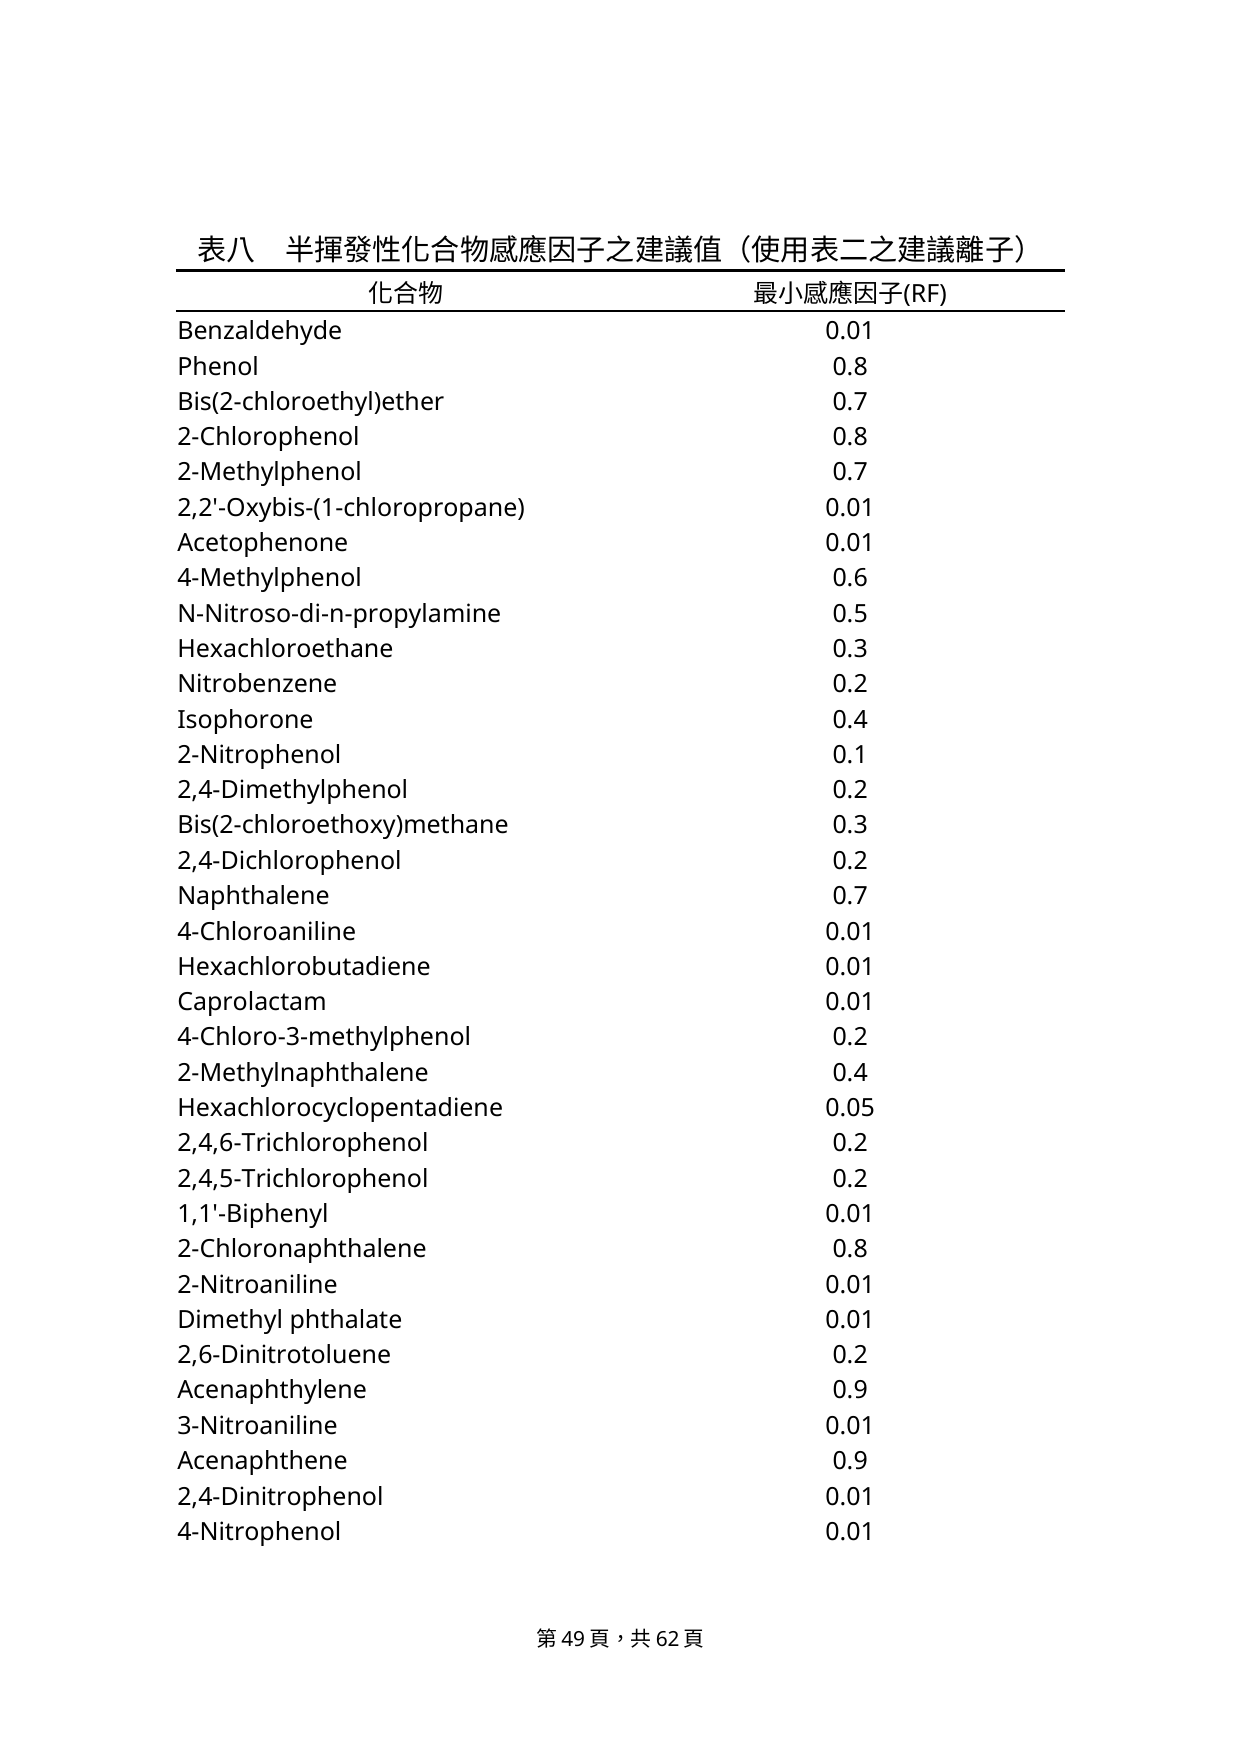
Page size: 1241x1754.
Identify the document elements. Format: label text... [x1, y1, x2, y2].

text 表八 半揮發性化合物感應因子之建議值（使用表二之建議離子） [148, 227, 1092, 269]
table_cell Dimethyl phthalate [176, 1300, 635, 1336]
table_cell 0.3 [635, 806, 1064, 841]
table_cell Naphthalene [176, 877, 635, 912]
table_cell 0.9 [635, 1371, 1064, 1406]
table_cell 0.3 [635, 629, 1064, 665]
table_cell 4-Methylphenol [176, 559, 635, 594]
table_cell 1,1'-Biphenyl [176, 1194, 635, 1230]
table_cell 3-Nitroaniline [176, 1406, 635, 1442]
table_cell 2,4,6-Trichlorophenol [176, 1124, 635, 1159]
table_cell 0.7 [635, 453, 1064, 488]
table_cell 0.8 [635, 418, 1064, 453]
table_cell 2,2'-Oxybis-(1-chloropropane) [176, 488, 635, 523]
table_cell 0.7 [635, 382, 1064, 417]
table_cell 0.01 [635, 947, 1064, 982]
table_cell 0.4 [635, 700, 1064, 735]
table_header 最小感應因子(RF) [635, 272, 1064, 309]
table_cell 2-Methylnaphthalene [176, 1053, 635, 1088]
table_cell 0.01 [635, 983, 1064, 1018]
table_cell 0.9 [635, 1442, 1064, 1477]
table_cell 2-Nitrophenol [176, 735, 635, 771]
table_cell 0.5 [635, 594, 1064, 629]
table_cell Phenol [176, 347, 635, 382]
table_cell Hexachlorocyclopentadiene [176, 1089, 635, 1124]
table_cell 0.2 [635, 665, 1064, 700]
table_cell 2,4-Dimethylphenol [176, 771, 635, 806]
table_cell Hexachlorobutadiene [176, 947, 635, 982]
table_cell 0.01 [635, 1406, 1064, 1442]
table_cell Hexachloroethane [176, 629, 635, 665]
table_cell 0.01 [635, 312, 1064, 347]
table_cell Nitrobenzene [176, 665, 635, 700]
table_cell N-Nitroso-di-n-propylamine [176, 594, 635, 629]
table_cell 0.2 [635, 1336, 1064, 1371]
table_cell 2,4-Dichlorophenol [176, 841, 635, 877]
table_cell 0.01 [635, 524, 1064, 559]
table_cell 0.01 [635, 912, 1064, 947]
table_cell 0.01 [635, 1477, 1064, 1512]
table_cell 2-Nitroaniline [176, 1265, 635, 1300]
table_cell 0.01 [635, 1512, 1064, 1547]
table_cell Caprolactam [176, 983, 635, 1018]
table_cell 0.2 [635, 771, 1064, 806]
table_cell 0.8 [635, 347, 1064, 382]
table_header 化合物 [176, 272, 635, 309]
table_cell 0.01 [635, 488, 1064, 523]
table_cell 0.2 [635, 1124, 1064, 1159]
table_cell 2-Methylphenol [176, 453, 635, 488]
table_cell 2-Chlorophenol [176, 418, 635, 453]
table_cell 2-Chloronaphthalene [176, 1230, 635, 1265]
table_cell Acenaphthylene [176, 1371, 635, 1406]
table_cell Acetophenone [176, 524, 635, 559]
table_cell 2,4,5-Trichlorophenol [176, 1159, 635, 1194]
table_cell 0.6 [635, 559, 1064, 594]
table_cell 0.1 [635, 735, 1064, 771]
table_cell 0.01 [635, 1265, 1064, 1300]
table_cell 0.05 [635, 1089, 1064, 1124]
table_cell 0.8 [635, 1230, 1064, 1265]
table_cell Bis(2-chloroethyl)ether [176, 382, 635, 417]
table_cell Bis(2-chloroethoxy)methane [176, 806, 635, 841]
table_cell 0.2 [635, 841, 1064, 877]
table_cell 4-Chloro-3-methylphenol [176, 1018, 635, 1053]
table_cell 0.4 [635, 1053, 1064, 1088]
table_cell Acenaphthene [176, 1442, 635, 1477]
table_cell 4-Chloroaniline [176, 912, 635, 947]
table_cell 2,4-Dinitrophenol [176, 1477, 635, 1512]
table_cell 0.01 [635, 1194, 1064, 1230]
table_cell Benzaldehyde [176, 312, 635, 347]
table_cell 4-Nitrophenol [176, 1512, 635, 1547]
table_cell Isophorone [176, 700, 635, 735]
table_cell 2,6-Dinitrotoluene [176, 1336, 635, 1371]
table_cell 0.01 [635, 1300, 1064, 1336]
table_cell 0.2 [635, 1018, 1064, 1053]
table_cell 0.7 [635, 877, 1064, 912]
table_cell 0.2 [635, 1159, 1064, 1194]
